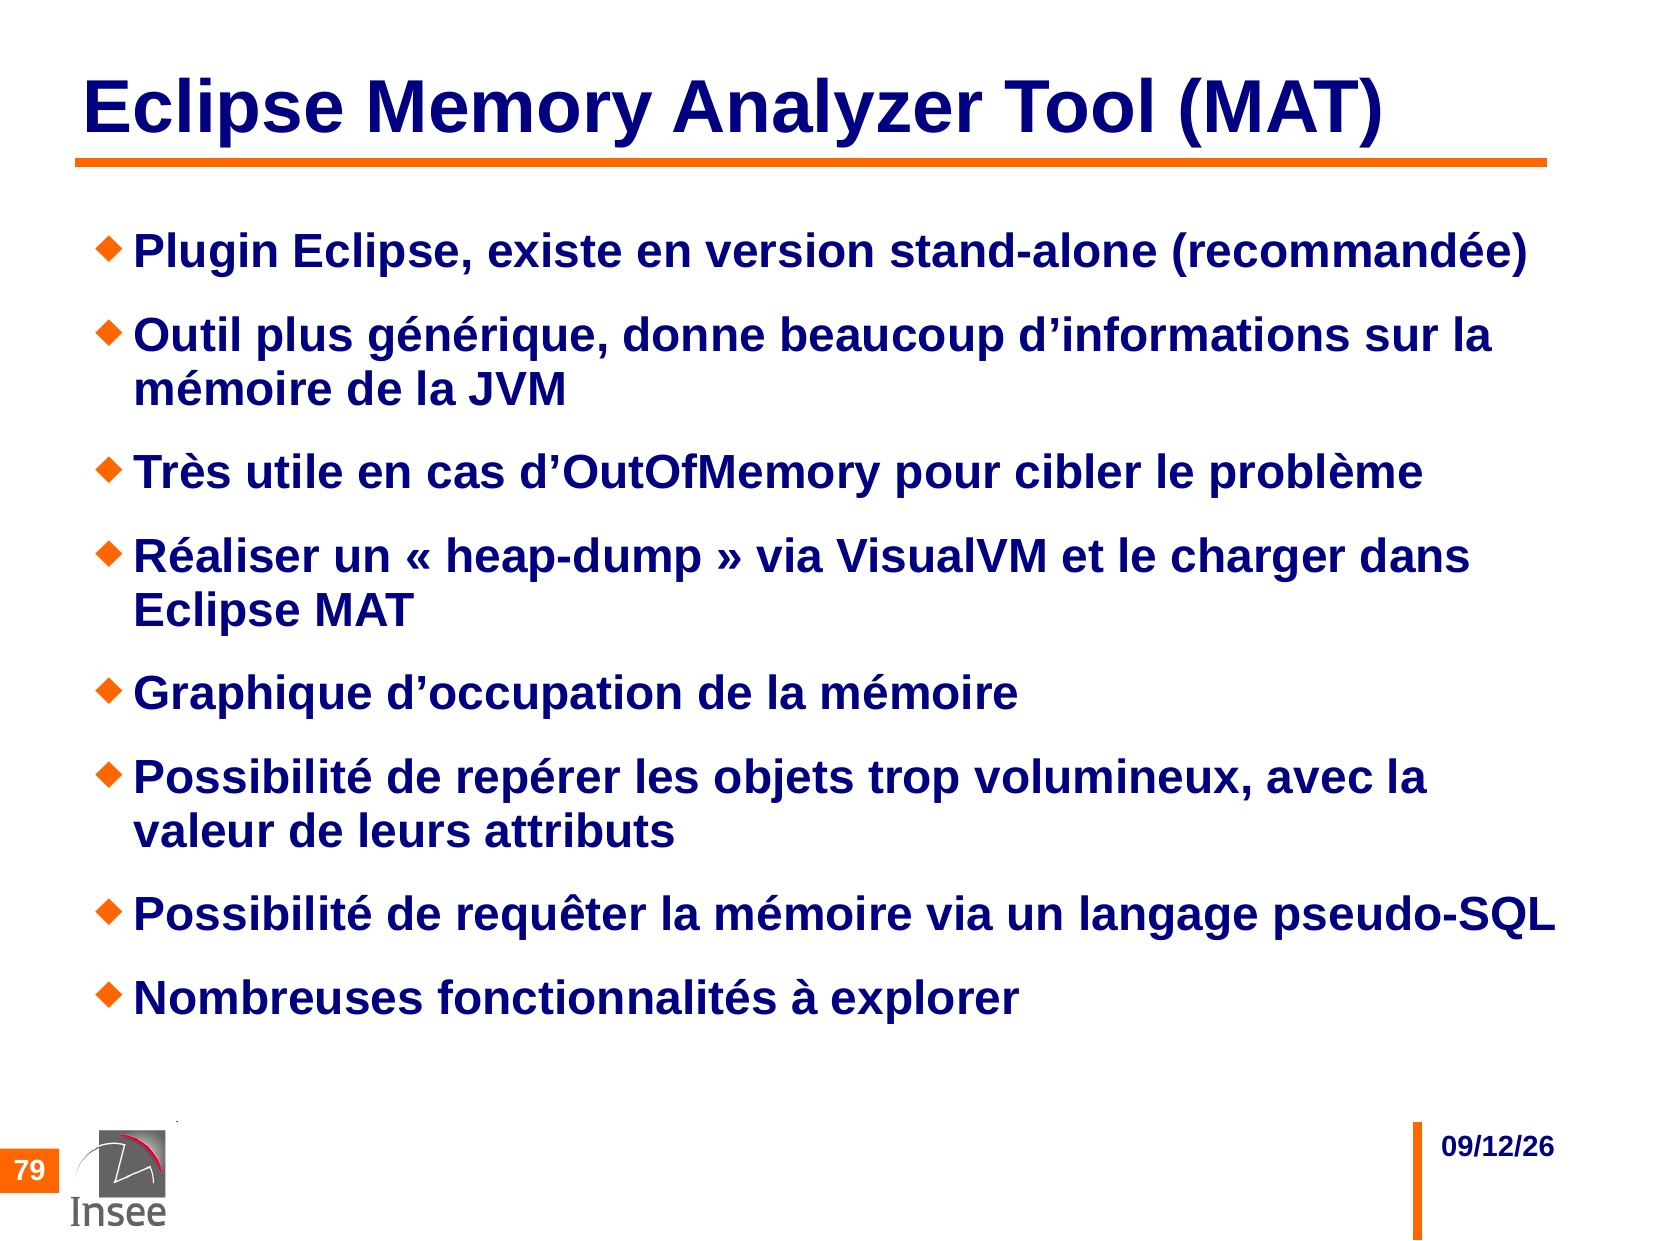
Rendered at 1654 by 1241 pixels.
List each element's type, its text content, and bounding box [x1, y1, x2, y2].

picture [62, 1121, 178, 1241]
title Eclipse Memory Analyzer Tool (MAT) [82, 49, 1619, 163]
list Plugin Eclipse, existe en version stand-alone (recommandée) Outil plus générique, donne beaucoup d’informations sur la mémoire de la JVM Très utile en cas d’OutOfMemory pour cibler le problème Réaliser un « heap-dump » via VisualVM et le charger dans Eclipse MAT Graphique d’occupation de la mémoire Possibilité de repérer les objets trop volumineux, avec la valeur de leurs attributs Possibilité de requêter la mémoire via un langage pseudo-SQL Nombreuses fonctionnalités à explorer [82, 224, 1571, 1063]
